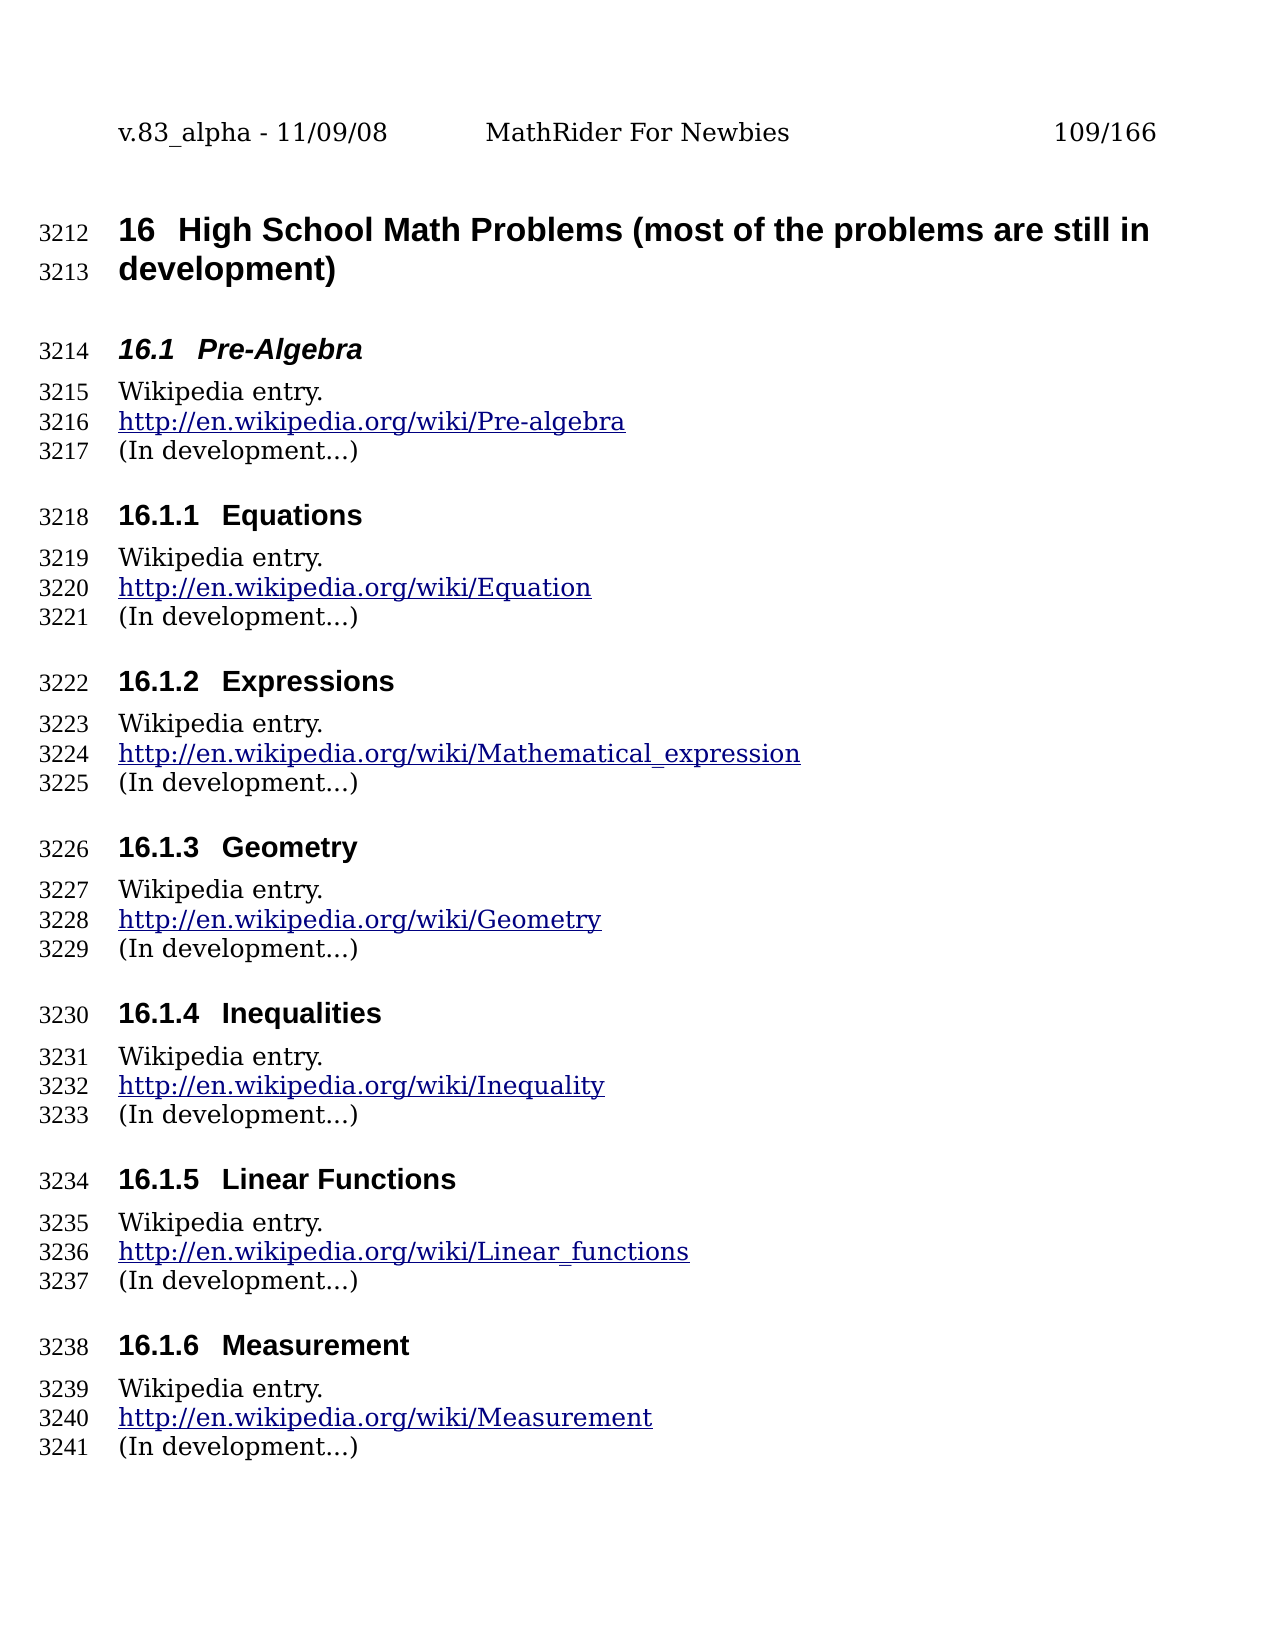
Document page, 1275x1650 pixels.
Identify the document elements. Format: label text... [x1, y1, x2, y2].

text (In development...) [118, 1100, 1157, 1129]
text Wikipedia entry. [118, 544, 1157, 573]
text (In development...) [118, 436, 1157, 465]
text Wikipedia entry. [118, 1374, 1157, 1403]
subtitle Linear Functions [118, 1162, 1157, 1196]
text http://en.wikipedia.org/wiki/Measurement [118, 1403, 1157, 1432]
subtitle High School Math Problems (most of the problems are still in development) [118, 210, 1157, 287]
text Wikipedia entry. [118, 710, 1157, 739]
text (In development...) [118, 602, 1157, 631]
text http://en.wikipedia.org/wiki/Inequality [118, 1071, 1157, 1100]
text (In development...) [118, 1432, 1157, 1461]
text (In development...) [118, 1266, 1157, 1295]
subtitle Geometry [118, 830, 1157, 864]
text (In development...) [118, 934, 1157, 963]
text http://en.wikipedia.org/wiki/Geometry [118, 905, 1157, 934]
subtitle Measurement [118, 1328, 1157, 1362]
subtitle Equations [118, 498, 1157, 532]
subtitle Expressions [118, 664, 1157, 698]
text http://en.wikipedia.org/wiki/Mathematical_expression [118, 739, 1157, 768]
text Wikipedia entry. [118, 378, 1157, 407]
text (In development...) [118, 768, 1157, 797]
text http://en.wikipedia.org/wiki/Pre-algebra [118, 407, 1157, 436]
text Wikipedia entry. [118, 876, 1157, 905]
subtitle Pre-Algebra [118, 332, 1157, 366]
text http://en.wikipedia.org/wiki/Linear_functions [118, 1237, 1157, 1266]
text Wikipedia entry. [118, 1208, 1157, 1237]
text Wikipedia entry. [118, 1042, 1157, 1071]
subtitle Inequalities [118, 996, 1157, 1030]
text http://en.wikipedia.org/wiki/Equation [118, 573, 1157, 602]
